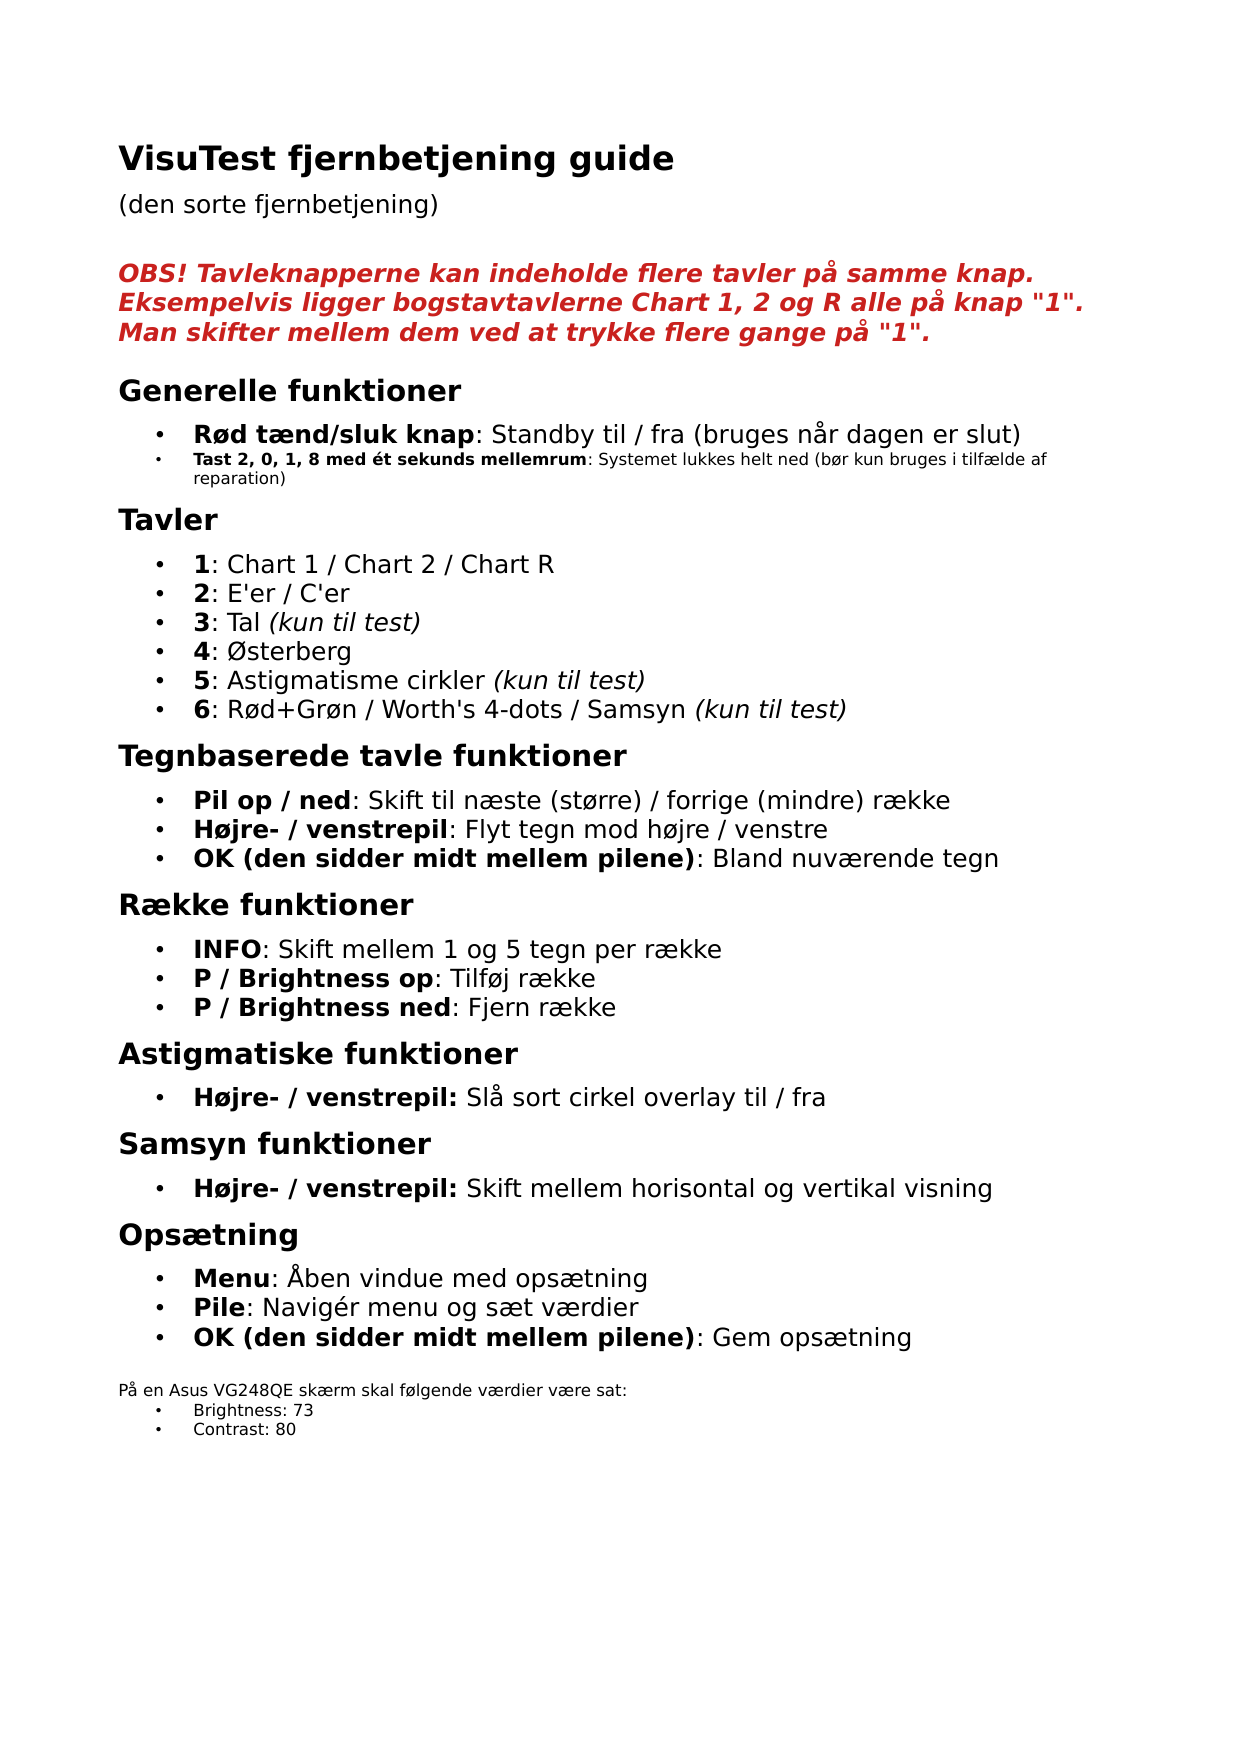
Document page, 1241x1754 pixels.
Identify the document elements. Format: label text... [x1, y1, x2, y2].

list 6: Rød+Grøn / Worth's 4-dots / Samsyn (kun til test) [156, 696, 1122, 725]
list Pil op / ned: Skift til næste (større) / forrige (mindre) række [156, 786, 1122, 815]
subtitle Astigmatiske funktioner [118, 1037, 1122, 1071]
list 5: Astigmatisme cirkler (kun til test) [156, 667, 1122, 696]
list Rød tænd/sluk knap: Standby til / fra (bruges når dagen er slut) [156, 421, 1122, 450]
list Højre- / venstrepil: Slå sort cirkel overlay til / fra [156, 1084, 1122, 1113]
text (den sorte fjernbetjening) [118, 191, 1122, 220]
list INFO: Skift mellem 1 og 5 tegn per række [156, 935, 1122, 964]
list Menu: Åben vindue med opsætning [156, 1264, 1122, 1294]
subtitle Generelle funktioner [118, 374, 1122, 408]
subtitle Række funktioner [118, 888, 1122, 922]
list Højre- / venstrepil: Flyt tegn mod højre / venstre [156, 815, 1122, 844]
list P / Brightness ned: Fjern række [156, 993, 1122, 1022]
subtitle VisuTest fjernbetjening guide [118, 139, 1122, 178]
subtitle Samsyn funktioner [118, 1127, 1122, 1162]
subtitle Opsætning [118, 1218, 1122, 1252]
list Pile: Navigér menu og sæt værdier [156, 1294, 1122, 1323]
list Contrast: 80 [156, 1420, 1122, 1439]
list 3: Tal (kun til test) [156, 608, 1122, 637]
list OK (den sidder midt mellem pilene): Gem opsætning [156, 1323, 1122, 1352]
text På en Asus VG248QE skærm skal følgende værdier være sat: [118, 1381, 1122, 1401]
list Brightness: 73 [156, 1401, 1122, 1420]
list Højre- / venstrepil: Skift mellem horisontal og vertikal visning [156, 1174, 1122, 1203]
subtitle Tavler [118, 503, 1122, 537]
list Tast 2, 0, 1, 8 med ét sekunds mellemrum: Systemet lukkes helt ned (bør kun bruges i tilfælde af reparation) [156, 450, 1122, 489]
list 4: Østerberg [156, 637, 1122, 667]
list 2: E'er / C'er [156, 579, 1122, 608]
list 1: Chart 1 / Chart 2 / Chart R [156, 550, 1122, 579]
subtitle Tegnbaserede tavle funktioner [118, 739, 1122, 774]
subtitle OBS! Tavleknapperne kan indeholde flere tavler på samme knap. Eksempelvis ligger bogstavtavlerne Chart 1, 2 og R alle på knap "1". Man skifter mellem dem ved at trykke flere gange på "1". [118, 259, 1122, 347]
list OK (den sidder midt mellem pilene): Bland nuværende tegn [156, 844, 1122, 874]
list P / Brightness op: Tilføj række [156, 964, 1122, 993]
